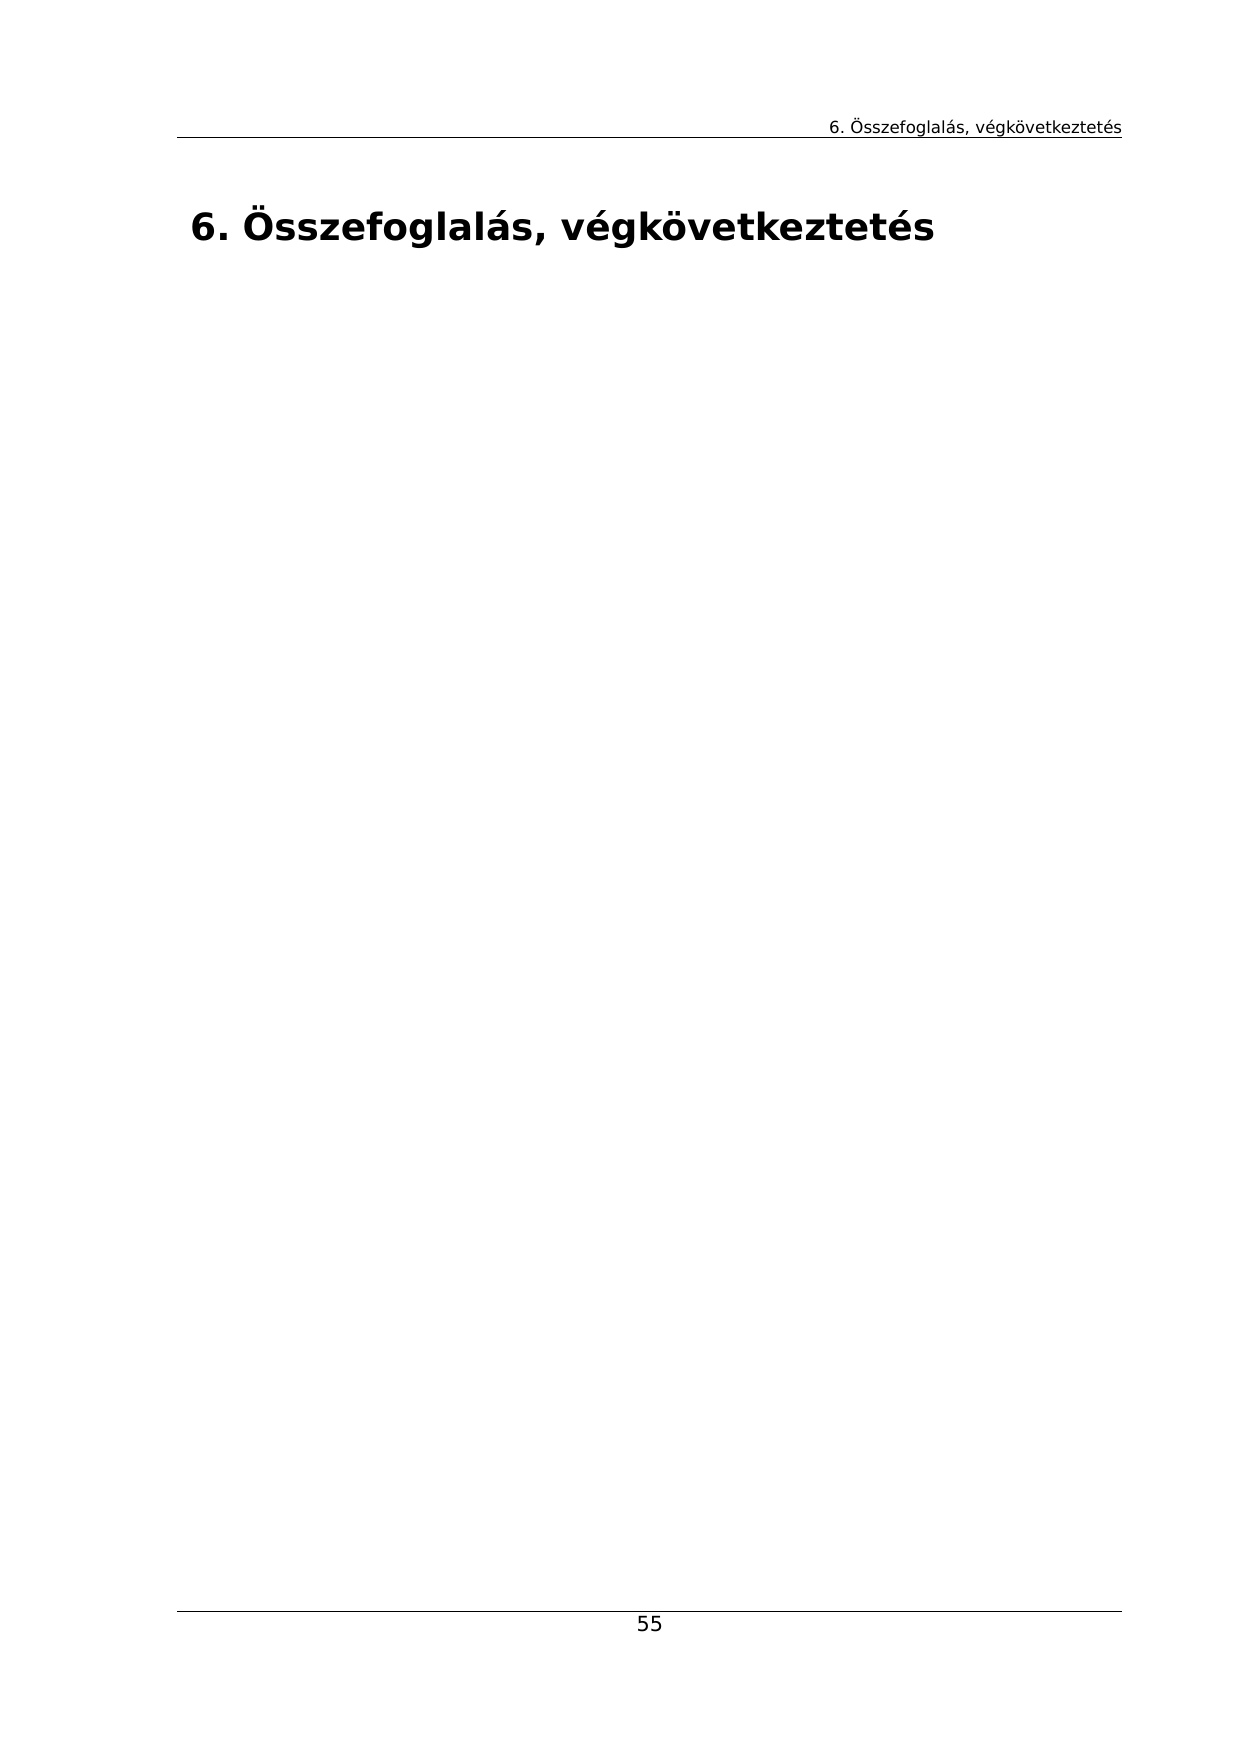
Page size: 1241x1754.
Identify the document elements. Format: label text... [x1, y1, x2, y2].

subtitle Összefoglalás, végkövetkeztetés [177, 205, 1122, 249]
